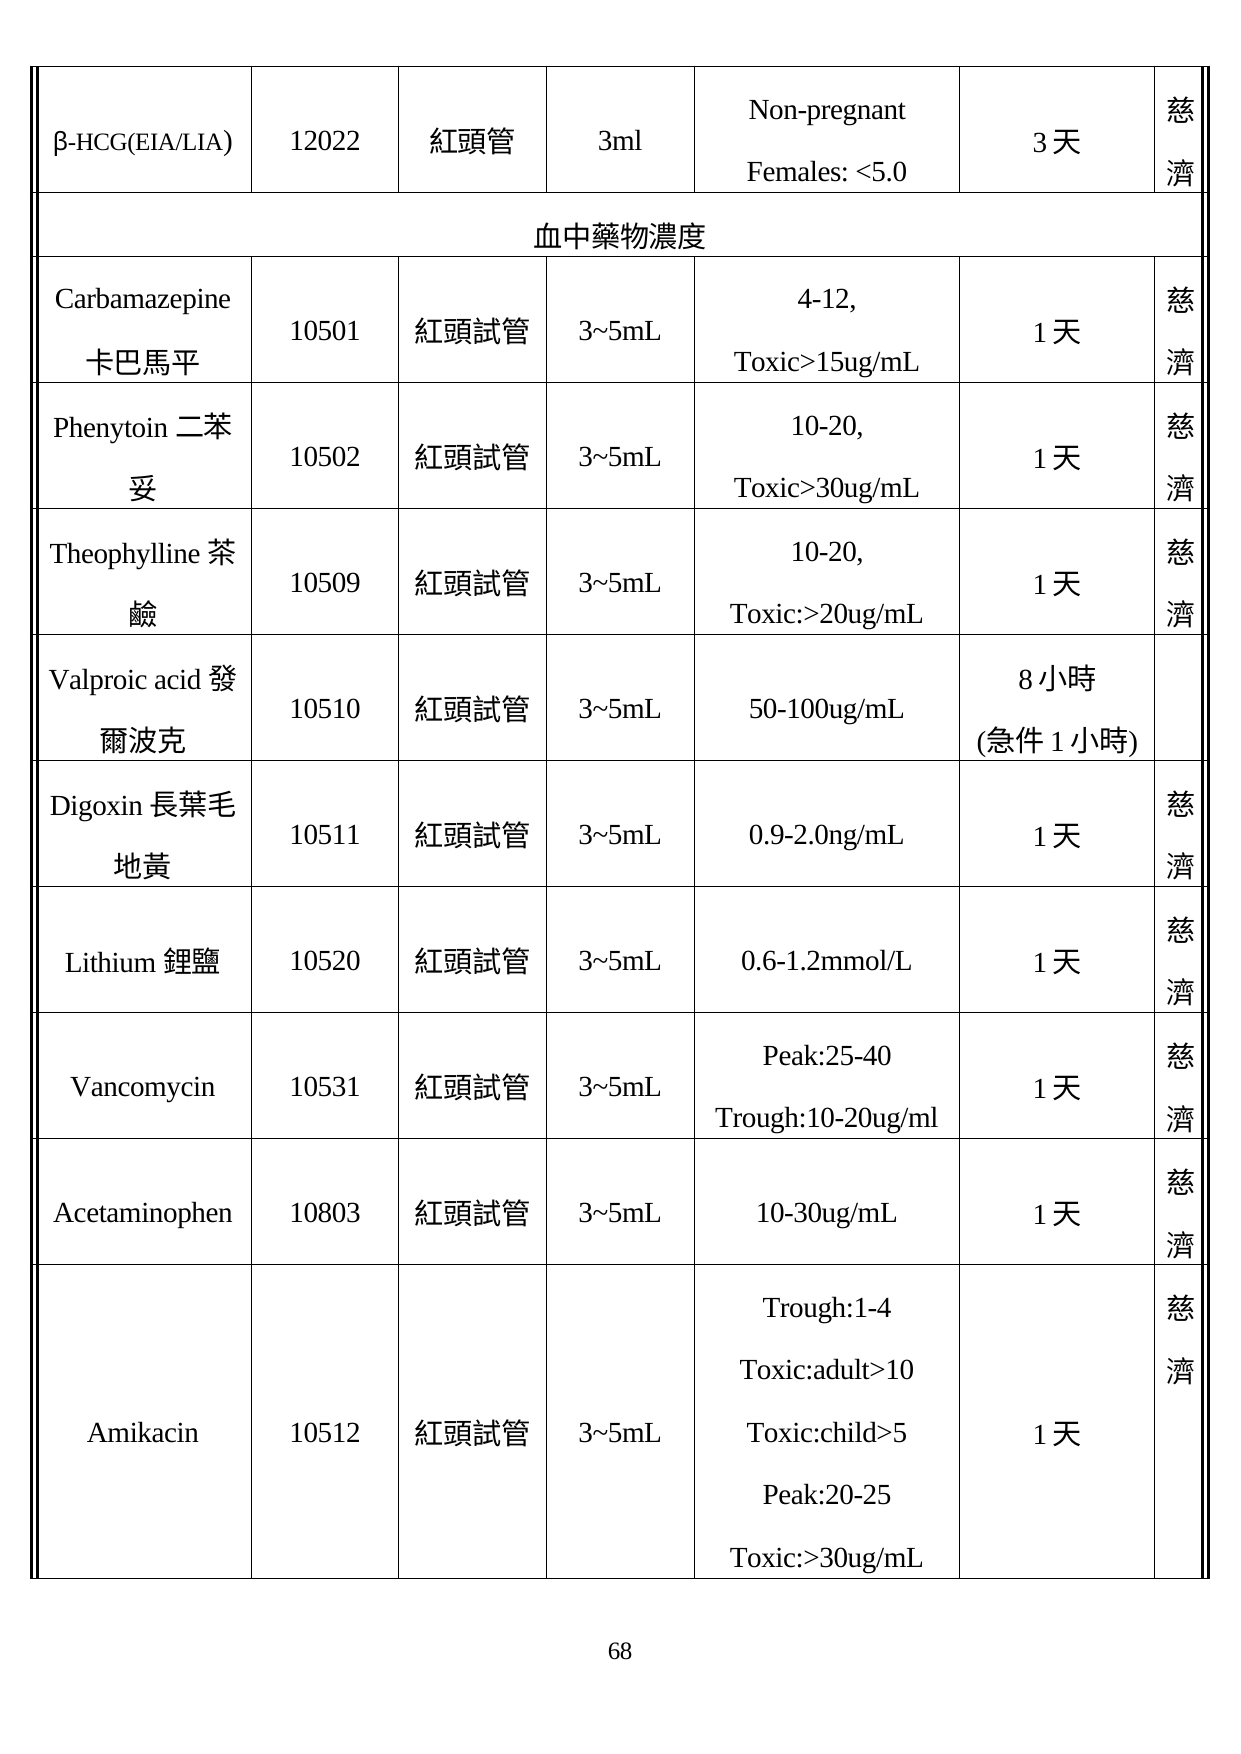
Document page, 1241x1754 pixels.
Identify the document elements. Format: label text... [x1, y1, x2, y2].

table_cell 慈濟 [1155, 1013, 1201, 1138]
table_cell 50-100ug/mL [695, 635, 959, 760]
table_cell 10510 [252, 635, 398, 760]
table_cell 紅頭試管 [399, 635, 546, 760]
table_cell Trough:1-4 Toxic:adult>10 Toxic:child>5 Peak:20-25 Toxic:>30ug/mL [695, 1265, 959, 1578]
table_cell Acetaminophen [39, 1139, 251, 1264]
table_cell 10512 [252, 1265, 398, 1578]
table_cell 紅頭試管 [399, 257, 546, 382]
table_cell 紅頭試管 [399, 383, 546, 508]
table_cell 12022 [252, 67, 398, 192]
table_cell 3~5mL [547, 257, 694, 382]
table_cell Valproic acid 發爾波克 [39, 635, 251, 760]
table_cell 10511 [252, 761, 398, 886]
table_cell Peak:25-40 Trough:10-20ug/ml [695, 1013, 959, 1138]
table_cell 紅頭試管 [399, 1139, 546, 1264]
table_cell 紅頭試管 [399, 761, 546, 886]
table_cell 紅頭管 [399, 67, 546, 192]
table_cell 1天 [960, 887, 1154, 1012]
table_cell 紅頭試管 [399, 887, 546, 1012]
table_cell 1天 [960, 1013, 1154, 1138]
table_cell Theophylline 茶鹼 [39, 509, 251, 634]
table_cell 4-12, Toxic>15ug/mL [695, 257, 959, 382]
table_cell 3~5mL [547, 1013, 694, 1138]
table_cell 紅頭試管 [399, 509, 546, 634]
table_cell 慈濟 [1155, 67, 1201, 192]
table_cell 0.6-1.2mmol/L [695, 887, 959, 1012]
table_cell 1天 [960, 761, 1154, 886]
table_cell Carbamazepine 卡巴馬平 [39, 257, 251, 382]
table_cell Lithium 鋰鹽 [39, 887, 251, 1012]
table_cell [1155, 635, 1201, 760]
table_cell 慈濟 [1155, 257, 1201, 382]
table_cell 紅頭試管 [399, 1265, 546, 1578]
table_cell 慈濟 [1155, 383, 1201, 508]
table_cell 慈濟 [1155, 1265, 1201, 1578]
table_cell Amikacin [39, 1265, 251, 1578]
table_cell 3天 [960, 67, 1154, 192]
table_cell 紅頭試管 [399, 1013, 546, 1138]
table_cell 10509 [252, 509, 398, 634]
table_cell Phenytoin 二苯妥 [39, 383, 251, 508]
table_cell 10-20, Toxic:>20ug/mL [695, 509, 959, 634]
table_cell 血中藥物濃度 [39, 193, 1201, 256]
table_cell 10-30ug/mL [695, 1139, 959, 1264]
table_cell 1天 [960, 509, 1154, 634]
table_cell 3~5mL [547, 887, 694, 1012]
table_cell 慈濟 [1155, 509, 1201, 634]
table_cell 3~5mL [547, 383, 694, 508]
table_cell 3~5mL [547, 509, 694, 634]
table_cell 10531 [252, 1013, 398, 1138]
table_cell Vancomycin [39, 1013, 251, 1138]
table_cell Digoxin 長葉毛地黃 [39, 761, 251, 886]
table_cell Non-pregnant Females: <5.0 [695, 67, 959, 192]
table_cell 10803 [252, 1139, 398, 1264]
table_cell 3~5mL [547, 1139, 694, 1264]
table_cell 10520 [252, 887, 398, 1012]
table_cell 10-20, Toxic>30ug/mL [695, 383, 959, 508]
table_cell β-HCG(EIA/LIA) [39, 67, 251, 192]
table_cell 10501 [252, 257, 398, 382]
table_cell 10502 [252, 383, 398, 508]
table_cell 3~5mL [547, 1265, 694, 1578]
table_cell 1天 [960, 383, 1154, 508]
table_cell 1天 [960, 257, 1154, 382]
table_cell 3~5mL [547, 761, 694, 886]
table_cell 1天 [960, 1139, 1154, 1264]
table_cell 3~5mL [547, 635, 694, 760]
table_cell 慈濟 [1155, 1139, 1201, 1264]
table_cell 0.9-2.0ng/mL [695, 761, 959, 886]
table_cell 慈濟 [1155, 887, 1201, 1012]
table_cell 3ml [547, 67, 694, 192]
table_cell 1天 [960, 1265, 1154, 1578]
table_cell 8小時 (急件1小時) [960, 635, 1154, 760]
table_cell 慈濟 [1155, 761, 1201, 886]
